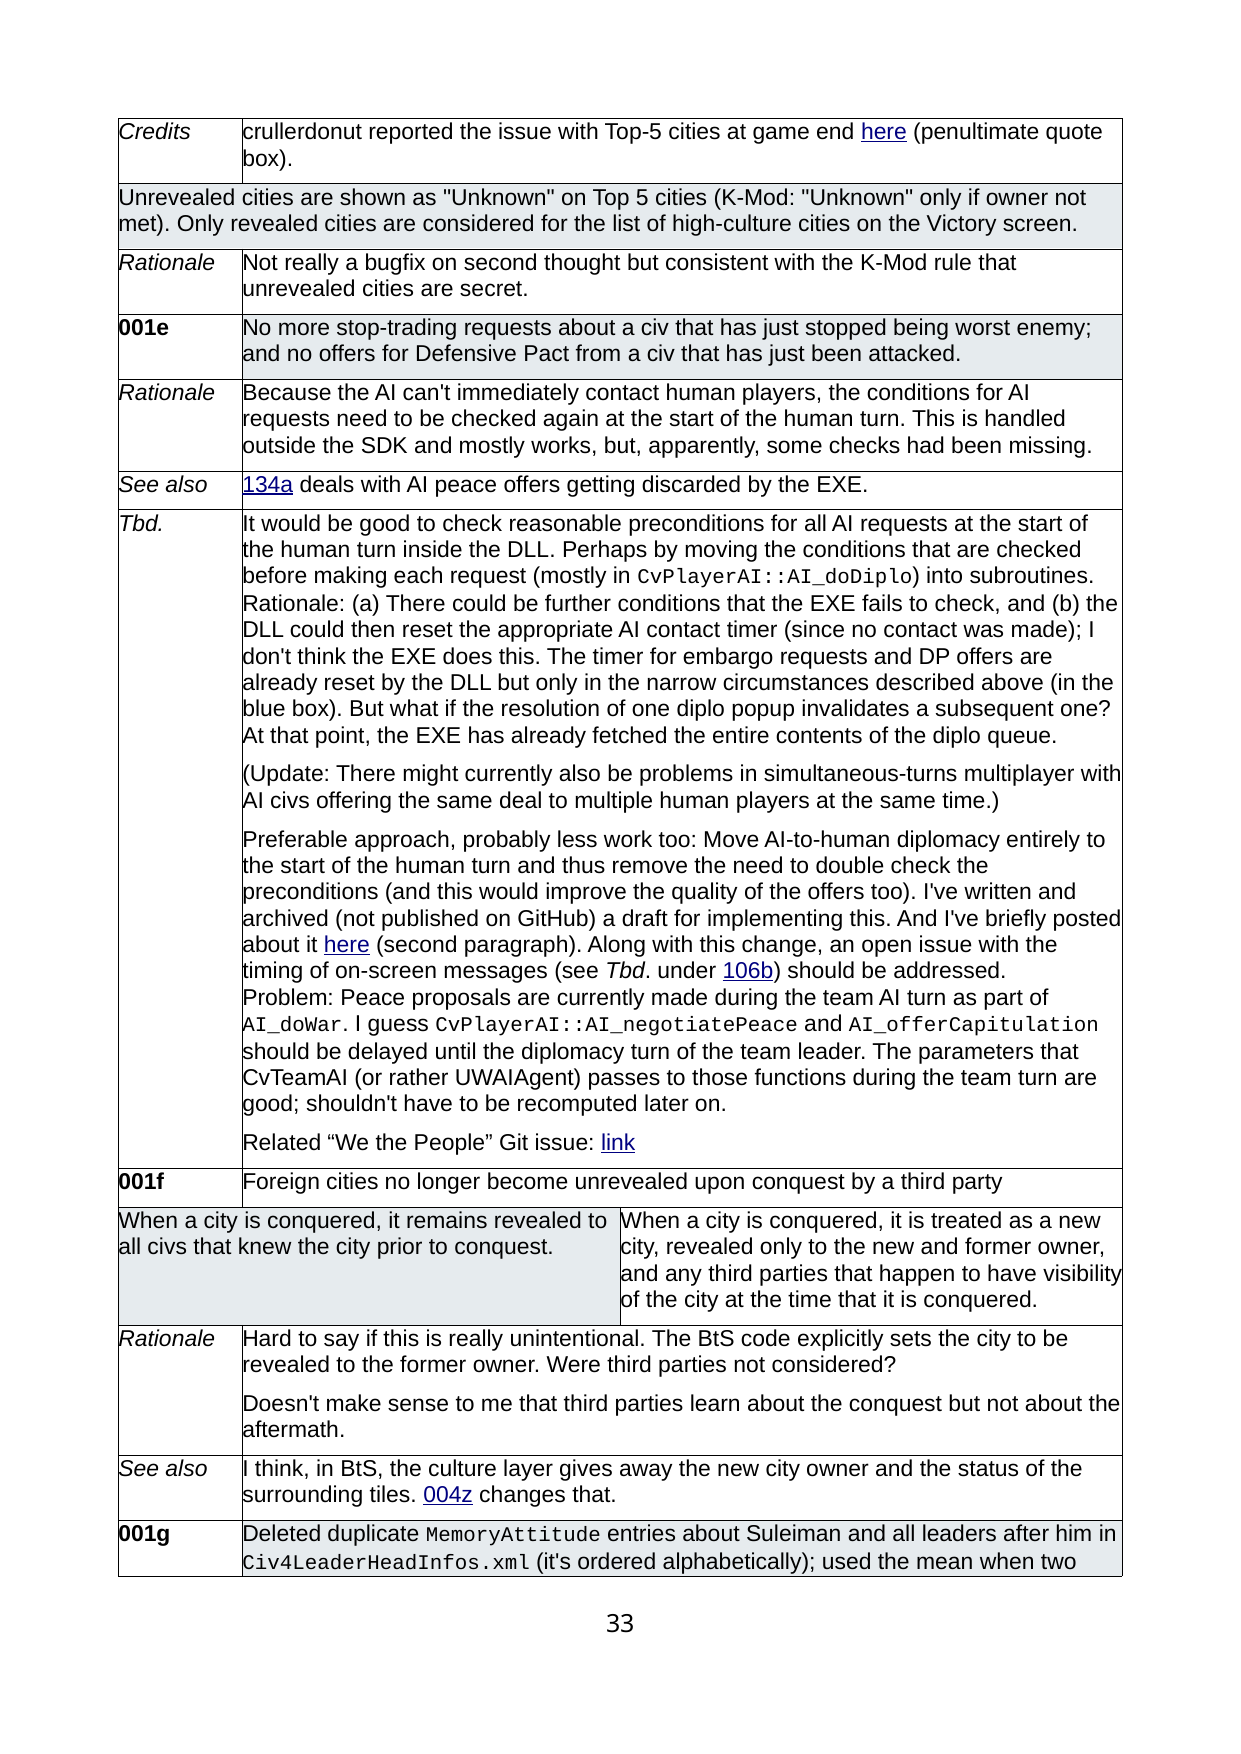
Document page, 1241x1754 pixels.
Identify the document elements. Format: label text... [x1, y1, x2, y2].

table_cell 001f [119, 1169, 242, 1207]
table_cell 001e [119, 315, 242, 379]
table_cell Rationale [119, 1326, 242, 1455]
table_cell See also [119, 1456, 242, 1520]
table_cell Hard to say if this is really unintentional. The BtS code explicitly sets the city to be revealed to the former owner. Were third parties not considered? Doesn't make sense to me that third parties learn about the conquest but not about the aftermath. [243, 1326, 1122, 1455]
table_cell Foreign cities no longer become unrevealed upon conquest by a third party [243, 1169, 1122, 1207]
table_cell When a city is conquered, it is treated as a new city, revealed only to the new and former owner, and any third parties that happen to have visibility of the city at the time that it is conquered. [621, 1208, 1122, 1325]
table_cell Rationale [119, 380, 242, 471]
table_cell It would be good to check reasonable preconditions for all AI requests at the start of the human turn inside the DLL. Perhaps by moving the conditions that are checked before making each request (mostly in CvPlayerAI::AI_doDiplo) into subroutines. Rationale: (a) There could be further conditions that the EXE fails to check, and (b) the DLL could then reset the appropriate AI contact timer (since no contact was made); I don't think the EXE does this. The timer for embargo requests and DP offers are already reset by the DLL but only in the narrow circumstances described above (in the blue box). But what if the resolution of one diplo popup invalidates a subsequent one? At that point, the EXE has already fetched the entire contents of the diplo queue. (Update: There might currently also be problems in simultaneous-turns multiplayer with AI civs offering the same deal to multiple human players at the same time.) Preferable approach, probably less work too: Move AI-to-human diplomacy entirely to the start of the human turn and thus remove the need to double check the preconditions (and this would improve the quality of the offers too). I've written and archived (not published on GitHub) a draft for implementing this. And I've briefly posted about it here (second paragraph). Along with this change, an open issue with the timing of on-screen messages (see Tbd. under 106b) should be addressed. Problem: Peace proposals are currently made during the team AI turn as part of AI_doWar. I guess CvPlayerAI::AI_negotiatePeace and AI_offerCapitulation should be delayed until the diplomacy turn of the team leader. The parameters that CvTeamAI (or rather UWAIAgent) passes to those functions during the team turn are good; shouldn't have to be recomputed later on. Related “We the People” Git issue: link [243, 510, 1122, 1168]
table_cell Tbd. [119, 510, 242, 1168]
table_cell When a city is conquered, it remains revealed to all civs that knew the city prior to conquest. [119, 1208, 620, 1325]
table_cell 134a deals with AI peace offers getting discarded by the EXE. [243, 472, 1122, 509]
table_cell crullerdonut reported the issue with Top-5 cities at game end here (penultimate quote box). [243, 119, 1122, 183]
table_cell Because the AI can't immediately contact human players, the conditions for AI requests need to be checked again at the start of the human turn. This is handled outside the SDK and mostly works, but, apparently, some checks had been missing. [243, 380, 1122, 471]
table_cell Deleted duplicate MemoryAttitude entries about Suleiman and all leaders after him in Civ4LeaderHeadInfos.xml (it's ordered alphabetically); used the mean when two [243, 1521, 1122, 1576]
table_cell Not really a bugfix on second thought but consistent with the K-Mod rule that unrevealed cities are secret. [243, 250, 1122, 314]
table_cell Credits [119, 119, 242, 183]
table_cell No more stop-trading requests about a civ that has just stopped being worst enemy; and no offers for Defensive Pact from a civ that has just been attacked. [243, 315, 1122, 379]
table_cell See also [119, 472, 242, 509]
table_cell 001g [119, 1521, 242, 1576]
table_cell Rationale [119, 250, 242, 314]
table_cell I think, in BtS, the culture layer gives away the new city owner and the status of the surrounding tiles. 004z changes that. [243, 1456, 1122, 1520]
table_cell Unrevealed cities are shown as "Unknown" on Top 5 cities (K-Mod: "Unknown" only if owner not met). Only revealed cities are considered for the list of high-culture cities on the Victory screen. [119, 184, 1122, 248]
